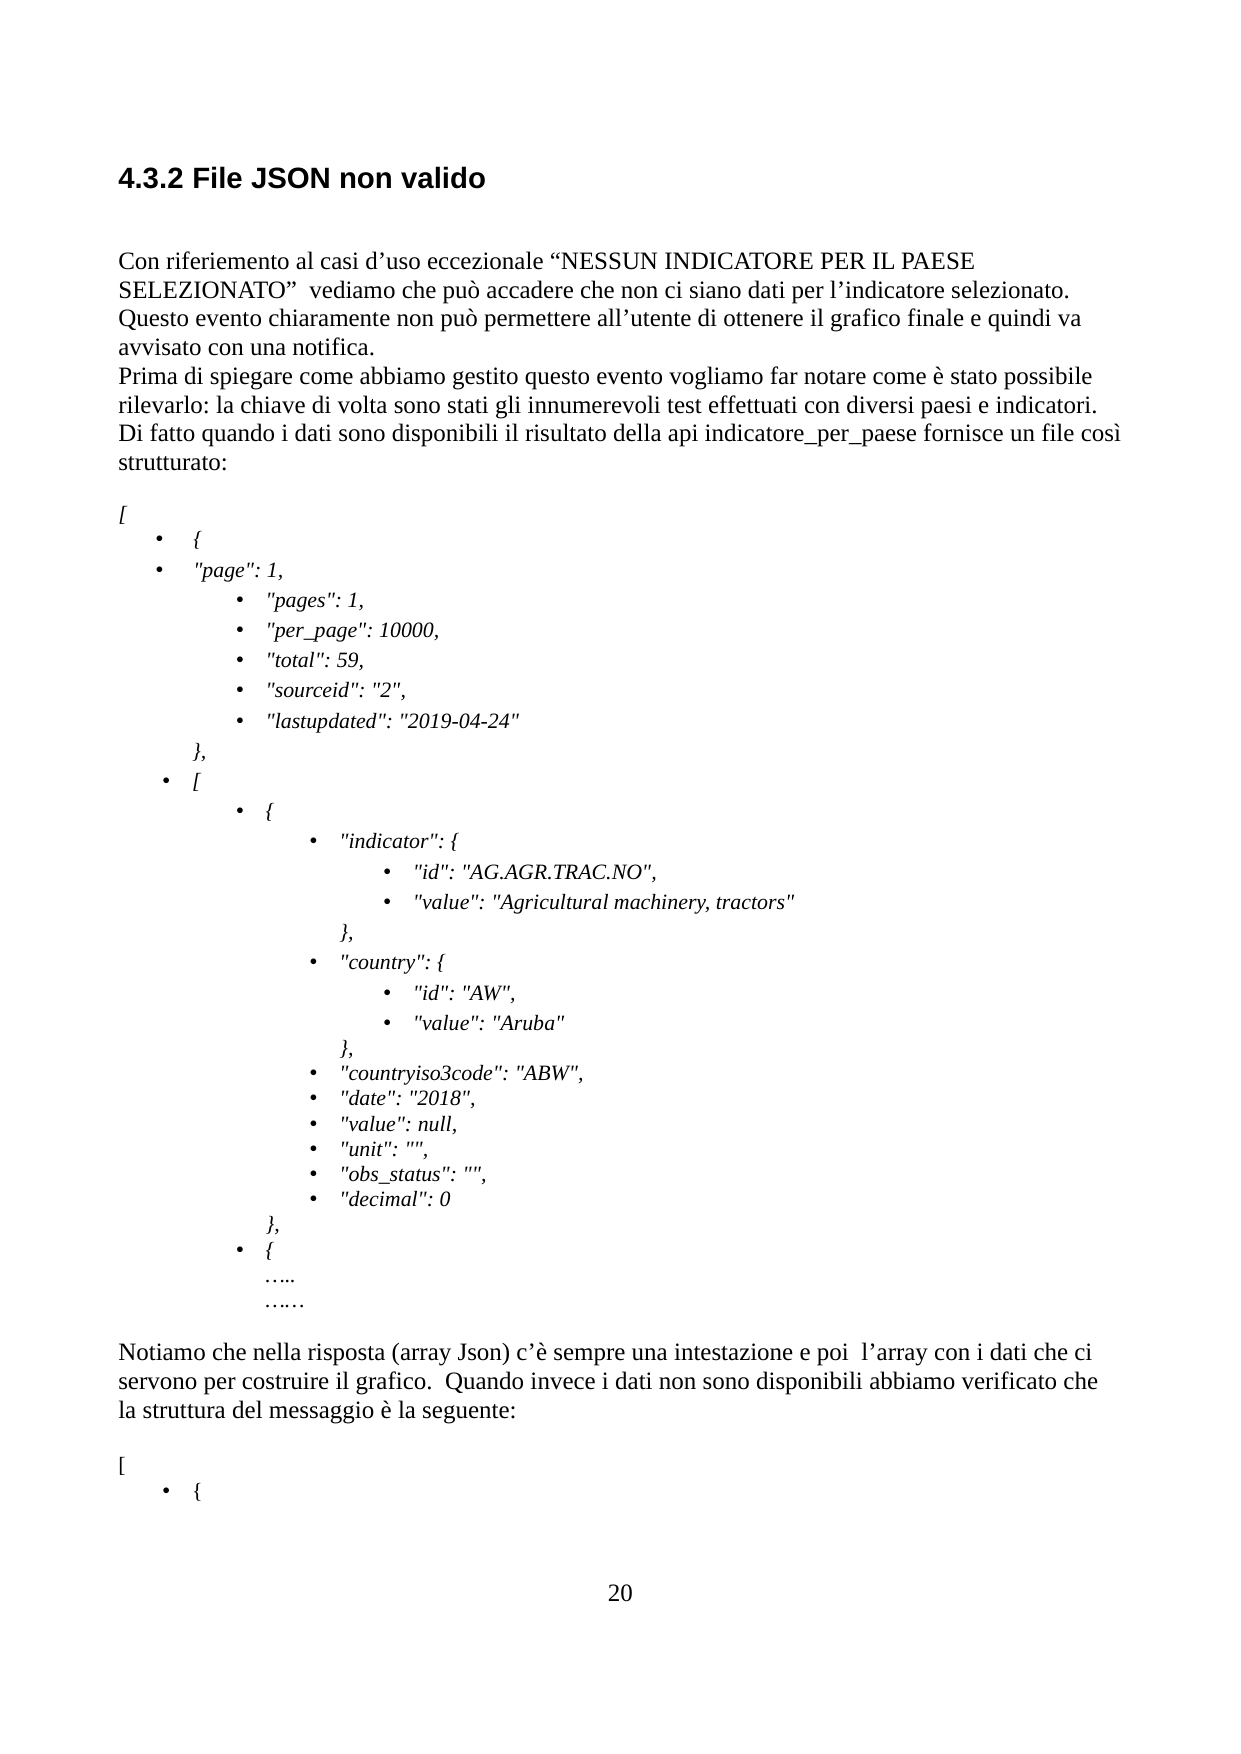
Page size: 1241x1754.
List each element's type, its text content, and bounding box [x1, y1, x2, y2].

list "id": "AW", [383, 979, 1122, 1005]
list "value": "Agricultural machinery, tractors" [383, 889, 1122, 914]
list "date": "2018", [309, 1085, 1122, 1111]
subtitle 4.3.2 File JSON non valido [118, 161, 1122, 195]
list }, [309, 1035, 1122, 1060]
list { [156, 526, 1122, 552]
list "countryiso3code": "ABW", [309, 1060, 1122, 1085]
list ….. [236, 1262, 1122, 1287]
list { [236, 798, 1122, 823]
list "per_page": 10000, [236, 617, 1122, 642]
list "id": "AG.AGR.TRAC.NO", [383, 859, 1122, 884]
list "page": 1, [156, 557, 1122, 582]
list }, [309, 919, 1122, 944]
text Prima di spiegare come abbiamo gestito questo evento vogliamo far notare come è stato possibile rilevarlo: la chiave di volta sono stati gli innumerevoli test effettuati con diversi paesi e indicatori. Di fatto quando i dati sono disponibili il risultato della api indicatore_per_paese fornisce un file così strutturato: [118, 361, 1122, 476]
list [ [162, 768, 1122, 793]
list "value": null, [309, 1111, 1122, 1136]
text [ [118, 1452, 1122, 1478]
list "indicator": { [309, 828, 1122, 854]
list "lastupdated": "2019-04-24" [236, 708, 1122, 733]
text Notiamo che nella risposta (array Json) c’è sempre una intestazione e poi l’array con i dati che ci servono per costruire il grafico. Quando invece i dati non sono disponibili abbiamo verificato che la struttura del messaggio è la seguente: [118, 1337, 1122, 1424]
list "sourceid": "2", [236, 677, 1122, 703]
list "unit": "", [309, 1136, 1122, 1161]
list "obs_status": "", [309, 1161, 1122, 1186]
list "country": { [309, 949, 1122, 974]
list "total": 59, [236, 647, 1122, 672]
list { [162, 1478, 1122, 1503]
list "decimal": 0 [309, 1186, 1122, 1211]
list "value": "Aruba" [383, 1010, 1122, 1035]
text Con riferiemento al casi d’uso eccezionale “NESSUN INDICATORE PER IL PAESE SELEZIONATO” vediamo che può accadere che non ci siano dati per l’indicatore selezionato. Questo evento chiaramente non può permettere all’utente di ottenere il grafico finale e quindi va avvisato con una notifica. [118, 246, 1122, 361]
list { [236, 1237, 1122, 1262]
text [ [118, 501, 1122, 526]
list …… [236, 1287, 1122, 1312]
list }, [236, 1211, 1122, 1237]
list "pages": 1, [236, 587, 1122, 612]
list }, [162, 738, 1122, 763]
